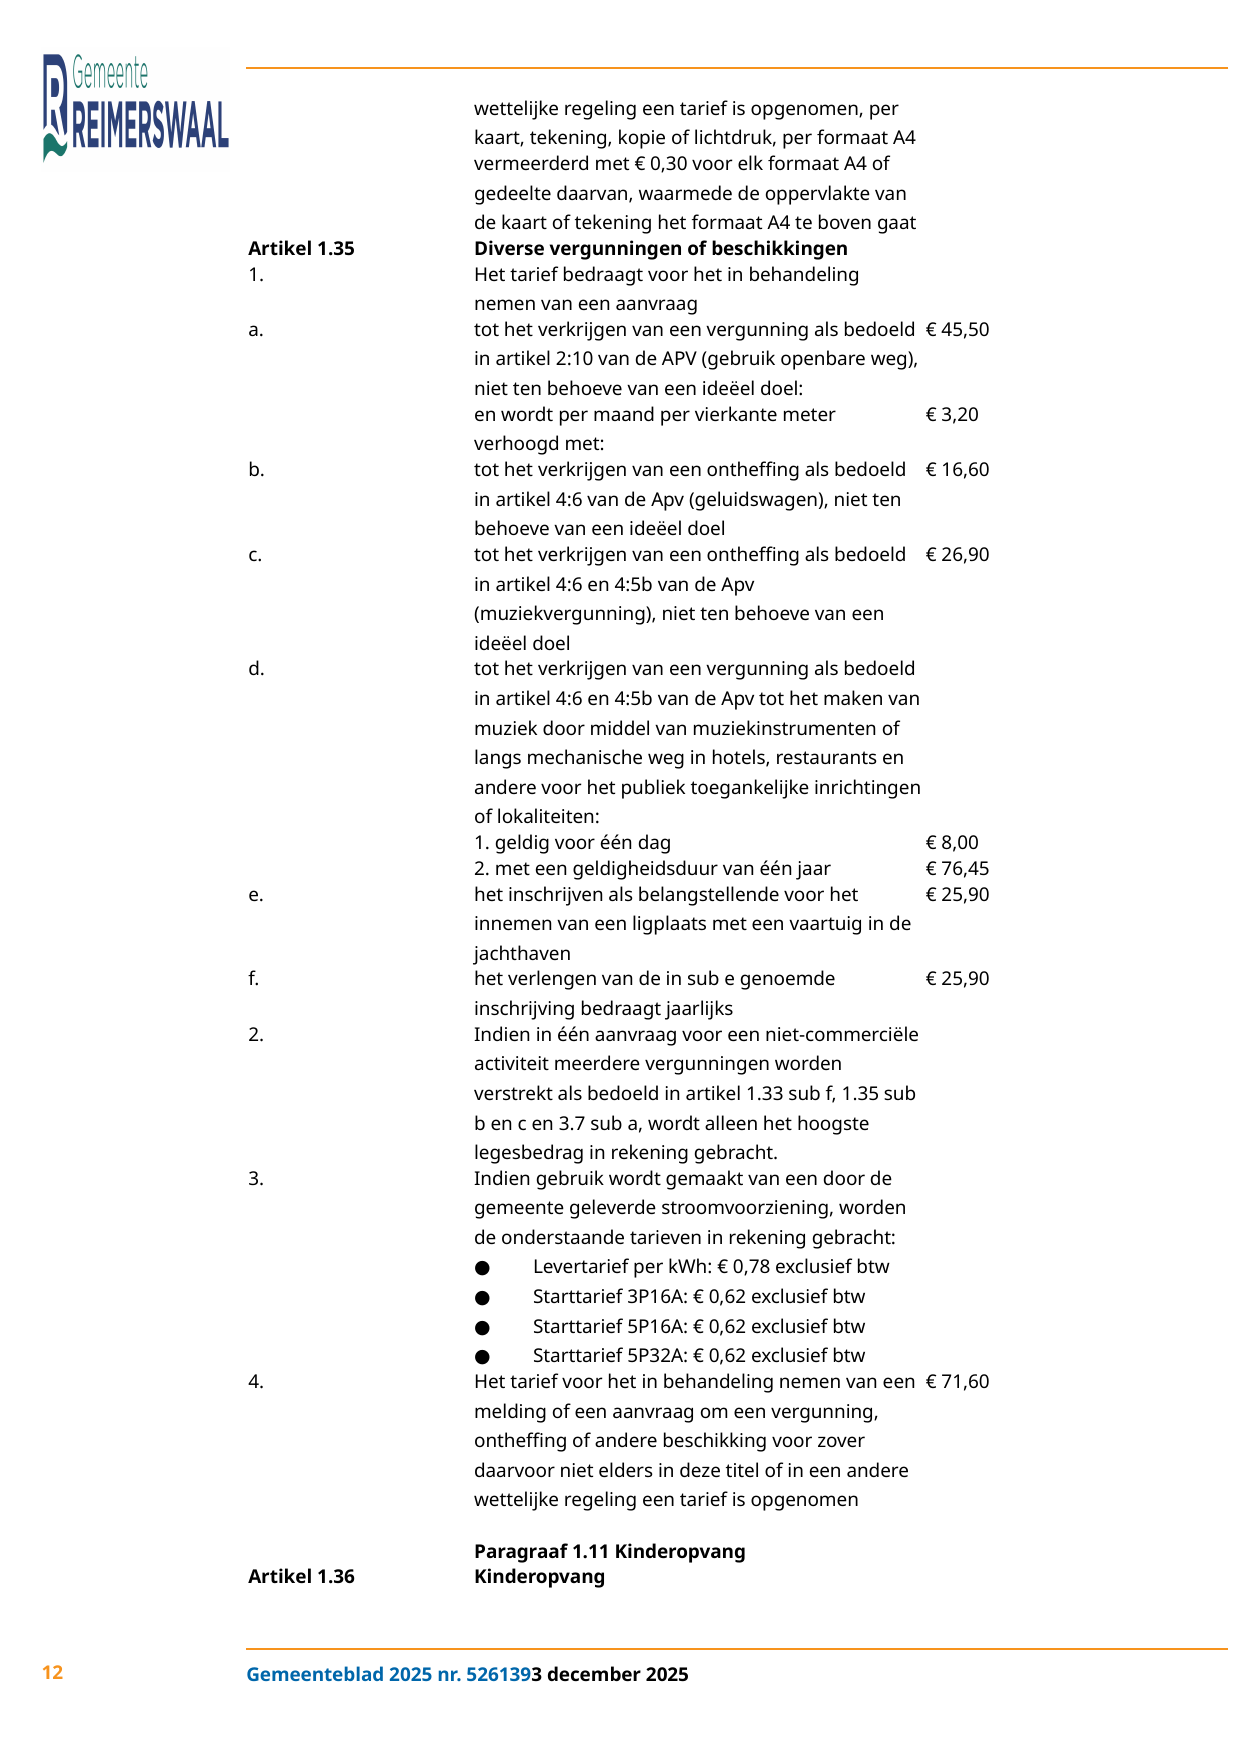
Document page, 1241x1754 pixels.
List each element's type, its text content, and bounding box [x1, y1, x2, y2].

table_cell Kinderopvang [474, 1564, 926, 1589]
table_cell € 25,90 [926, 966, 1152, 1021]
table_cell € 71,60 [926, 1368, 1152, 1512]
table_cell en wordt per maand per vierkante meter verhoogd met: [474, 401, 926, 456]
table_cell d. [248, 656, 474, 829]
table_cell [248, 150, 474, 235]
table_cell Artikel 1.36 [248, 1564, 474, 1589]
table_cell € 16,60 [926, 456, 1152, 541]
table_cell € 76,45 [926, 855, 1152, 881]
table_cell 1. [248, 261, 474, 316]
table_cell [926, 1021, 1152, 1165]
table_cell [926, 1512, 1152, 1538]
table_cell [926, 95, 1152, 150]
table_cell [248, 829, 474, 855]
table_cell € 8,00 [926, 829, 1152, 855]
table_cell 2. met een geldigheidsduur van één jaar [474, 855, 926, 881]
table_cell Paragraaf 1.11 Kinderopvang [474, 1538, 926, 1564]
table_cell [248, 855, 474, 881]
table_cell b. [248, 456, 474, 541]
table_cell € 26,90 [926, 541, 1152, 656]
table_cell Het tarief bedraagt voor het in behandeling nemen van een aanvraag [474, 261, 926, 316]
table_cell tot het verkrijgen van een vergunning als bedoeld in artikel 2:10 van de APV (gebruik openbare weg), niet ten behoeve van een ideëel doel: [474, 316, 926, 401]
table_cell [248, 401, 474, 456]
picture [41, 47, 231, 172]
table_cell [926, 1165, 1152, 1368]
table_cell [474, 1512, 926, 1538]
table_cell vermeerderd met € 0,30 voor elk formaat A4 of gedeelte daarvan, waarmede de oppervlakte van de kaart of tekening het formaat A4 te boven gaat [474, 150, 926, 235]
table_cell € 3,20 [926, 401, 1152, 456]
table_cell tot het verkrijgen van een ontheffing als bedoeld in artikel 4:6 van de Apv (geluidswagen), niet ten behoeve van een ideëel doel [474, 456, 926, 541]
table_cell het verlengen van de in sub e genoemde inschrijving bedraagt jaarlijks [474, 966, 926, 1021]
table_cell f. [248, 966, 474, 1021]
table_cell [248, 1538, 474, 1564]
table_cell [248, 95, 474, 150]
table_cell [926, 235, 1152, 261]
table_cell tot het verkrijgen van een vergunning als bedoeld in artikel 4:6 en 4:5b van de Apv tot het maken van muziek door middel van muziekinstrumenten of langs mechanische weg in hotels, restaurants en andere voor het publiek toegankelijke inrichtingen of lokaliteiten: [474, 656, 926, 829]
table_cell [926, 150, 1152, 235]
table_cell het inschrijven als belangstellende voor het innemen van een ligplaats met een vaartuig in de jachthaven [474, 881, 926, 966]
table_cell € 45,50 [926, 316, 1152, 401]
table_cell 3. [248, 1165, 474, 1368]
table_cell [248, 1512, 474, 1538]
table_cell 4. [248, 1368, 474, 1512]
table_cell Artikel 1.35 [248, 235, 474, 261]
table_cell [926, 1538, 1152, 1564]
table_cell Diverse vergunningen of beschikkingen [474, 235, 926, 261]
table_cell wettelijke regeling een tarief is opgenomen, per kaart, tekening, kopie of lichtdruk, per formaat A4 [474, 95, 926, 150]
table_cell tot het verkrijgen van een ontheffing als bedoeld in artikel 4:6 en 4:5b van de Apv (muziekvergunning), niet ten behoeve van een ideëel doel [474, 541, 926, 656]
table_cell [926, 1564, 1152, 1589]
table_cell 2. [248, 1021, 474, 1165]
table_cell [926, 656, 1152, 829]
table_cell Indien in één aanvraag voor een niet-commerciële activiteit meerdere vergunningen worden verstrekt als bedoeld in artikel 1.33 sub f, 1.35 sub b en c en 3.7 sub a, wordt alleen het hoogste legesbedrag in rekening gebracht. [474, 1021, 926, 1165]
table_cell [926, 261, 1152, 316]
table_cell a. [248, 316, 474, 401]
table_cell € 25,90 [926, 881, 1152, 966]
table_cell 1. geldig voor één dag [474, 829, 926, 855]
table_cell e. [248, 881, 474, 966]
table_cell c. [248, 541, 474, 656]
table_cell Het tarief voor het in behandeling nemen van een melding of een aanvraag om een vergunning, ontheffing of andere beschikking voor zover daarvoor niet elders in deze titel of in een andere wettelijke regeling een tarief is opgenomen [474, 1368, 926, 1512]
table_cell Indien gebruik wordt gemaakt van een door de gemeente geleverde stroomvoorziening, worden de onderstaande tarieven in rekening gebracht: Levertarief per kWh: € 0,78 exclusief btw Starttarief 3P16A: € 0,62 exclusief btw Starttarief 5P16A: € 0,62 exclusief btw Starttarief 5P32A: € 0,62 exclusief btw [474, 1165, 926, 1368]
